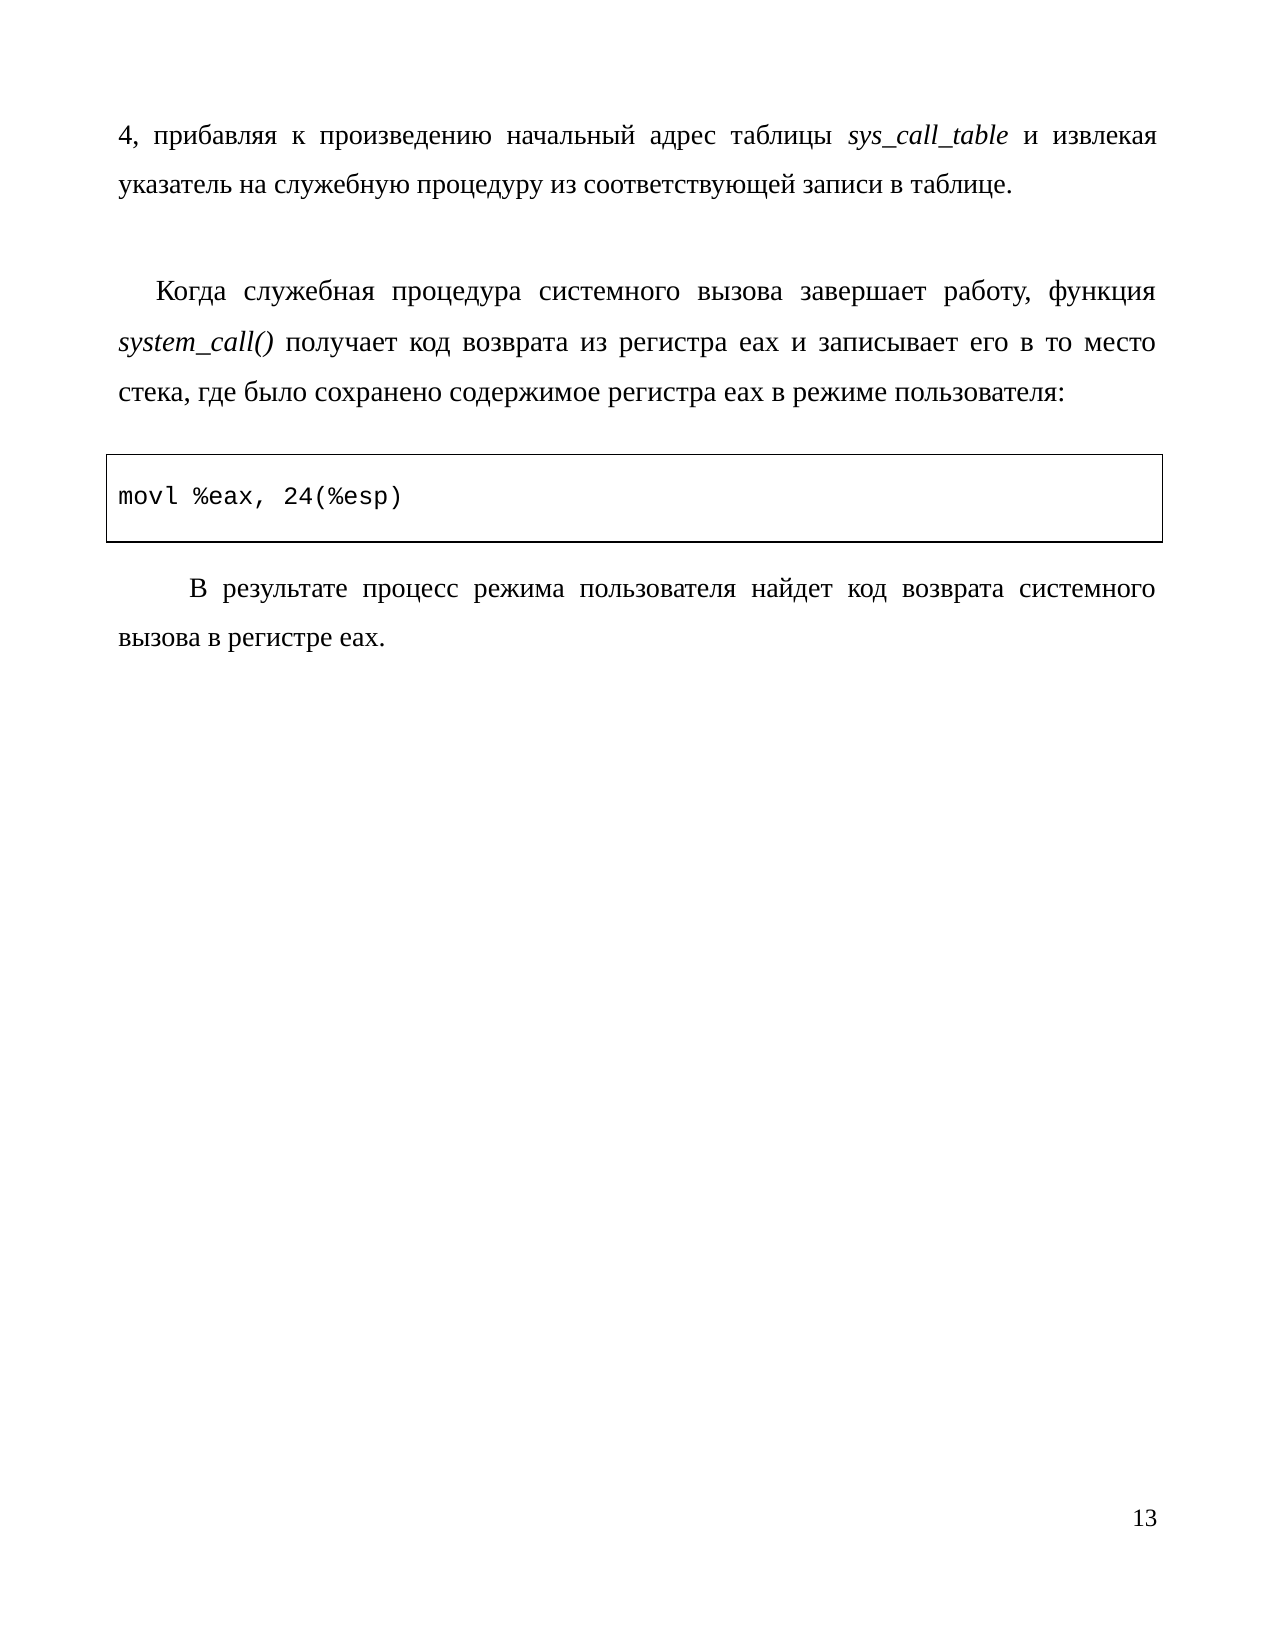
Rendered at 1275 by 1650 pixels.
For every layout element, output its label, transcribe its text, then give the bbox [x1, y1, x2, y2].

text В результате процесс режима пользователя найдет код возврата системного вызова в регистре eax. [118, 572, 1157, 652]
text Когда служебная процедура системного вызова завершает работу, функция system_call() получает код возврата из регистра eax и записывает его в то место стека, где было сохранено содержимое регистра eax в режиме пользователя: [118, 273, 1157, 408]
table_header movl %eax, 24(%esp) [107, 455, 1162, 541]
text 4, прибавляя к произведению начальный адрес таблицы sys_call_table и извлекая указатель на служебную процедуру из соответствующей записи в таблице. [118, 118, 1157, 199]
